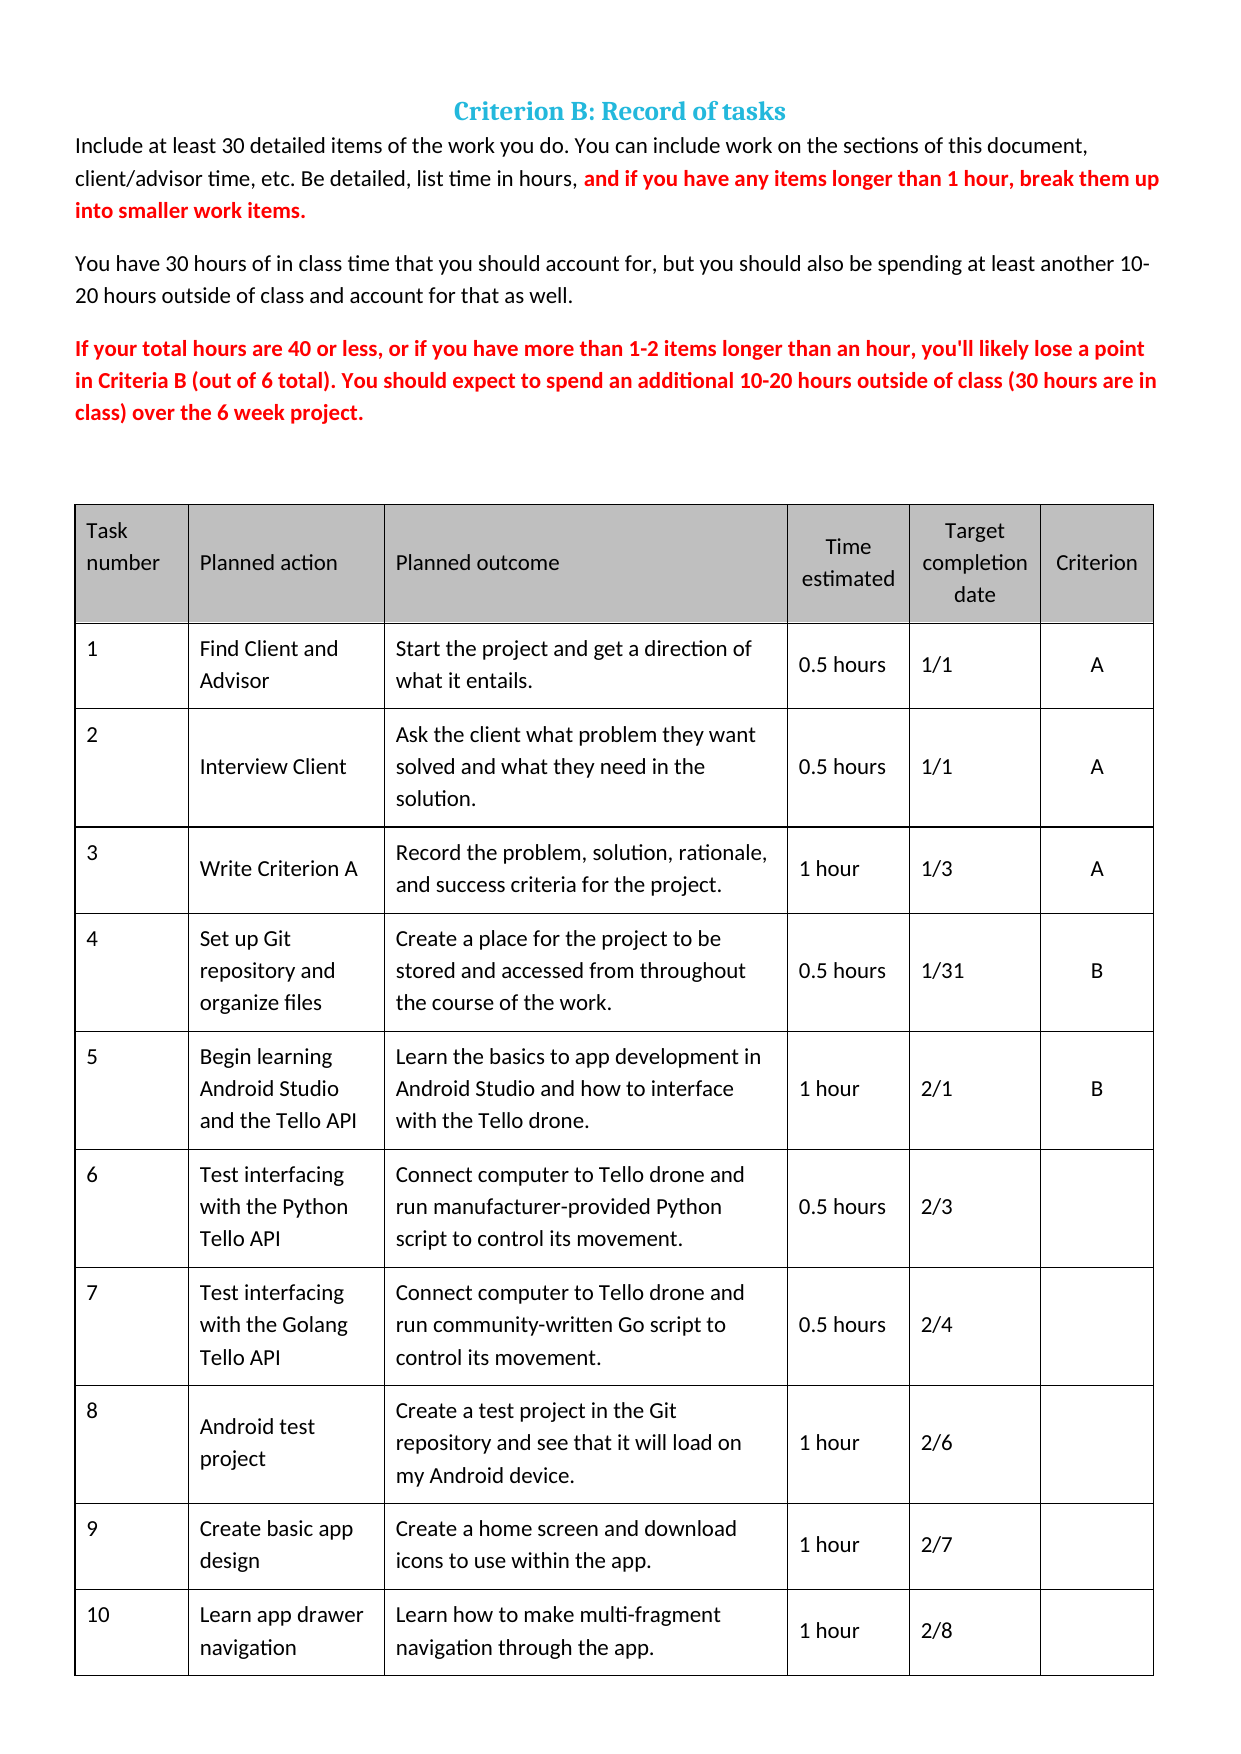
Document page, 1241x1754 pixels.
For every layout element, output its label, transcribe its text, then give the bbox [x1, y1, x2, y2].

table_cell Write Criterion A [189, 828, 384, 912]
table_cell [1154, 708, 1202, 826]
table_cell [1202, 504, 1240, 622]
text Include at least 30 detailed items of the work you do. You can include work on the sections of this document, client/advisor time, etc. Be detailed, list time in hours, and if you have any items longer than 1 hour, break them up into smaller work items. [75, 132, 1165, 224]
table_cell [1202, 623, 1240, 708]
table_cell 1/31 [910, 914, 1040, 1031]
table_header [400, 452, 442, 504]
table_cell [1041, 1590, 1153, 1675]
table_cell 2/8 [910, 1590, 1040, 1675]
table_cell 0.5 hours [788, 1268, 909, 1385]
table_cell 1 [76, 624, 188, 708]
table_cell 0.5 hours [788, 1150, 909, 1267]
table_cell 3 [76, 828, 188, 912]
table_cell [1041, 1150, 1153, 1267]
table_cell [1154, 504, 1202, 622]
table_cell [1154, 623, 1202, 708]
table_cell 2/6 [910, 1386, 1040, 1503]
table_cell 0.5 hours [788, 624, 909, 708]
table_header [340, 452, 376, 504]
table_cell Connect computer to Tello drone and run manufacturer-provided Python script to control its movement. [385, 1150, 787, 1267]
table_cell Learn how to make multi-fragment navigation through the app. [385, 1590, 787, 1675]
table_cell Create basic app design [189, 1504, 384, 1589]
table_cell 2/4 [910, 1268, 1040, 1385]
table_header [376, 452, 400, 504]
table_cell Ask the client what problem they want solved and what they need in the solution. [385, 709, 787, 826]
table_cell Test interfacing with the Golang Tello API [189, 1268, 384, 1385]
table_cell Connect computer to Tello drone and run community-written Go script to control its movement. [385, 1268, 787, 1385]
table_cell Create a test project in the Git repository and see that it will load on my Android device. [385, 1386, 787, 1503]
table_cell 1/1 [910, 709, 1040, 826]
table_cell Interview Client [189, 709, 384, 826]
subtitle Criterion B: Record of tasks [75, 96, 1165, 127]
table_cell 8 [76, 1386, 188, 1503]
table_cell Android test project [189, 1386, 384, 1503]
table_cell 1/3 [910, 828, 1040, 912]
table_cell [1202, 1385, 1240, 1503]
table_cell B [1041, 1032, 1153, 1149]
table_header [442, 452, 536, 504]
table_cell 1 hour [788, 828, 909, 912]
table_header [792, 452, 1022, 504]
table_cell Test interfacing with the Python Tello API [189, 1150, 384, 1267]
table_cell Create a home screen and download icons to use within the app. [385, 1504, 787, 1589]
table_header [1137, 452, 1202, 504]
table_cell 10 [76, 1590, 188, 1675]
table_cell 5 [76, 1032, 188, 1149]
table_cell 7 [76, 1268, 188, 1385]
table_cell Planned action [189, 505, 384, 622]
table_cell Begin learning Android Studio and the Tello API [189, 1032, 384, 1149]
table_cell Task number [76, 505, 188, 622]
table_cell [1041, 1386, 1153, 1503]
table_cell 1/1 [910, 624, 1040, 708]
table_cell 9 [76, 1504, 188, 1589]
table_cell [1154, 826, 1202, 912]
table_cell Learn the basics to app development in Android Studio and how to interface with the Tello drone. [385, 1032, 787, 1149]
table_header [1202, 452, 1240, 504]
table_cell [1154, 1031, 1202, 1149]
table_cell [1154, 1503, 1202, 1589]
table_cell 0.5 hours [788, 914, 909, 1031]
table_header [188, 452, 340, 504]
table_cell Record the problem, solution, rationale, and success criteria for the project. [385, 828, 787, 912]
table_cell Create a place for the project to be stored and accessed from throughout the course of the work. [385, 914, 787, 1031]
table_cell [1154, 1149, 1202, 1267]
table_cell [1202, 913, 1240, 1031]
table_cell A [1041, 828, 1153, 912]
table_cell [1041, 1504, 1153, 1589]
table_header [536, 452, 787, 504]
table_cell A [1041, 624, 1153, 708]
table_cell Criterion [1041, 505, 1153, 622]
table_header [1022, 452, 1026, 504]
table_cell [1202, 1589, 1240, 1675]
table_cell Learn app drawer navigation [189, 1590, 384, 1675]
table_header [788, 452, 792, 504]
table_cell [1202, 1031, 1240, 1149]
table_cell 0.5 hours [788, 709, 909, 826]
table_cell [1154, 1385, 1202, 1503]
table_cell [1202, 826, 1240, 912]
table_cell 1 hour [788, 1032, 909, 1149]
table_cell B [1041, 914, 1153, 1031]
text If your total hours are 40 or less, or if you have more than 1-2 items longer than an hour, you'll likely lose a point in Criteria B (out of 6 total). You should expect to spend an additional 10-20 hours outside of class (30 hours are in class) over the 6 week project. [75, 334, 1165, 427]
table_cell 1 hour [788, 1386, 909, 1503]
table_cell 2/7 [910, 1504, 1040, 1589]
table_cell Target completion date [910, 505, 1040, 622]
table_cell 2/1 [910, 1032, 1040, 1149]
table_cell Planned outcome [385, 505, 787, 622]
table_cell [1202, 1149, 1240, 1267]
table_cell [1154, 913, 1202, 1031]
table_cell [1202, 1503, 1240, 1589]
table_cell Start the project and get a direction of what it entails. [385, 624, 787, 708]
table_cell 2/3 [910, 1150, 1040, 1267]
table_cell [1154, 1267, 1202, 1385]
table_cell 6 [76, 1150, 188, 1267]
table_cell [1154, 1589, 1202, 1675]
text You have 30 hours of in class time that you should account for, but you should also be spending at least another 10-20 hours outside of class and account for that as well. [75, 249, 1165, 309]
table_cell Set up Git repository and organize files [189, 914, 384, 1031]
table_cell Time estimated [788, 505, 909, 622]
table_cell [1202, 708, 1240, 826]
table_cell 4 [76, 914, 188, 1031]
table_header [75, 452, 188, 504]
table_cell Find Client and Advisor [189, 624, 384, 708]
table_header [1026, 452, 1137, 504]
table_cell 2 [76, 709, 188, 826]
table_cell [1202, 1267, 1240, 1385]
table_cell A [1041, 709, 1153, 826]
table_cell [1041, 1268, 1153, 1385]
table_cell 1 hour [788, 1504, 909, 1589]
table_cell 1 hour [788, 1590, 909, 1675]
